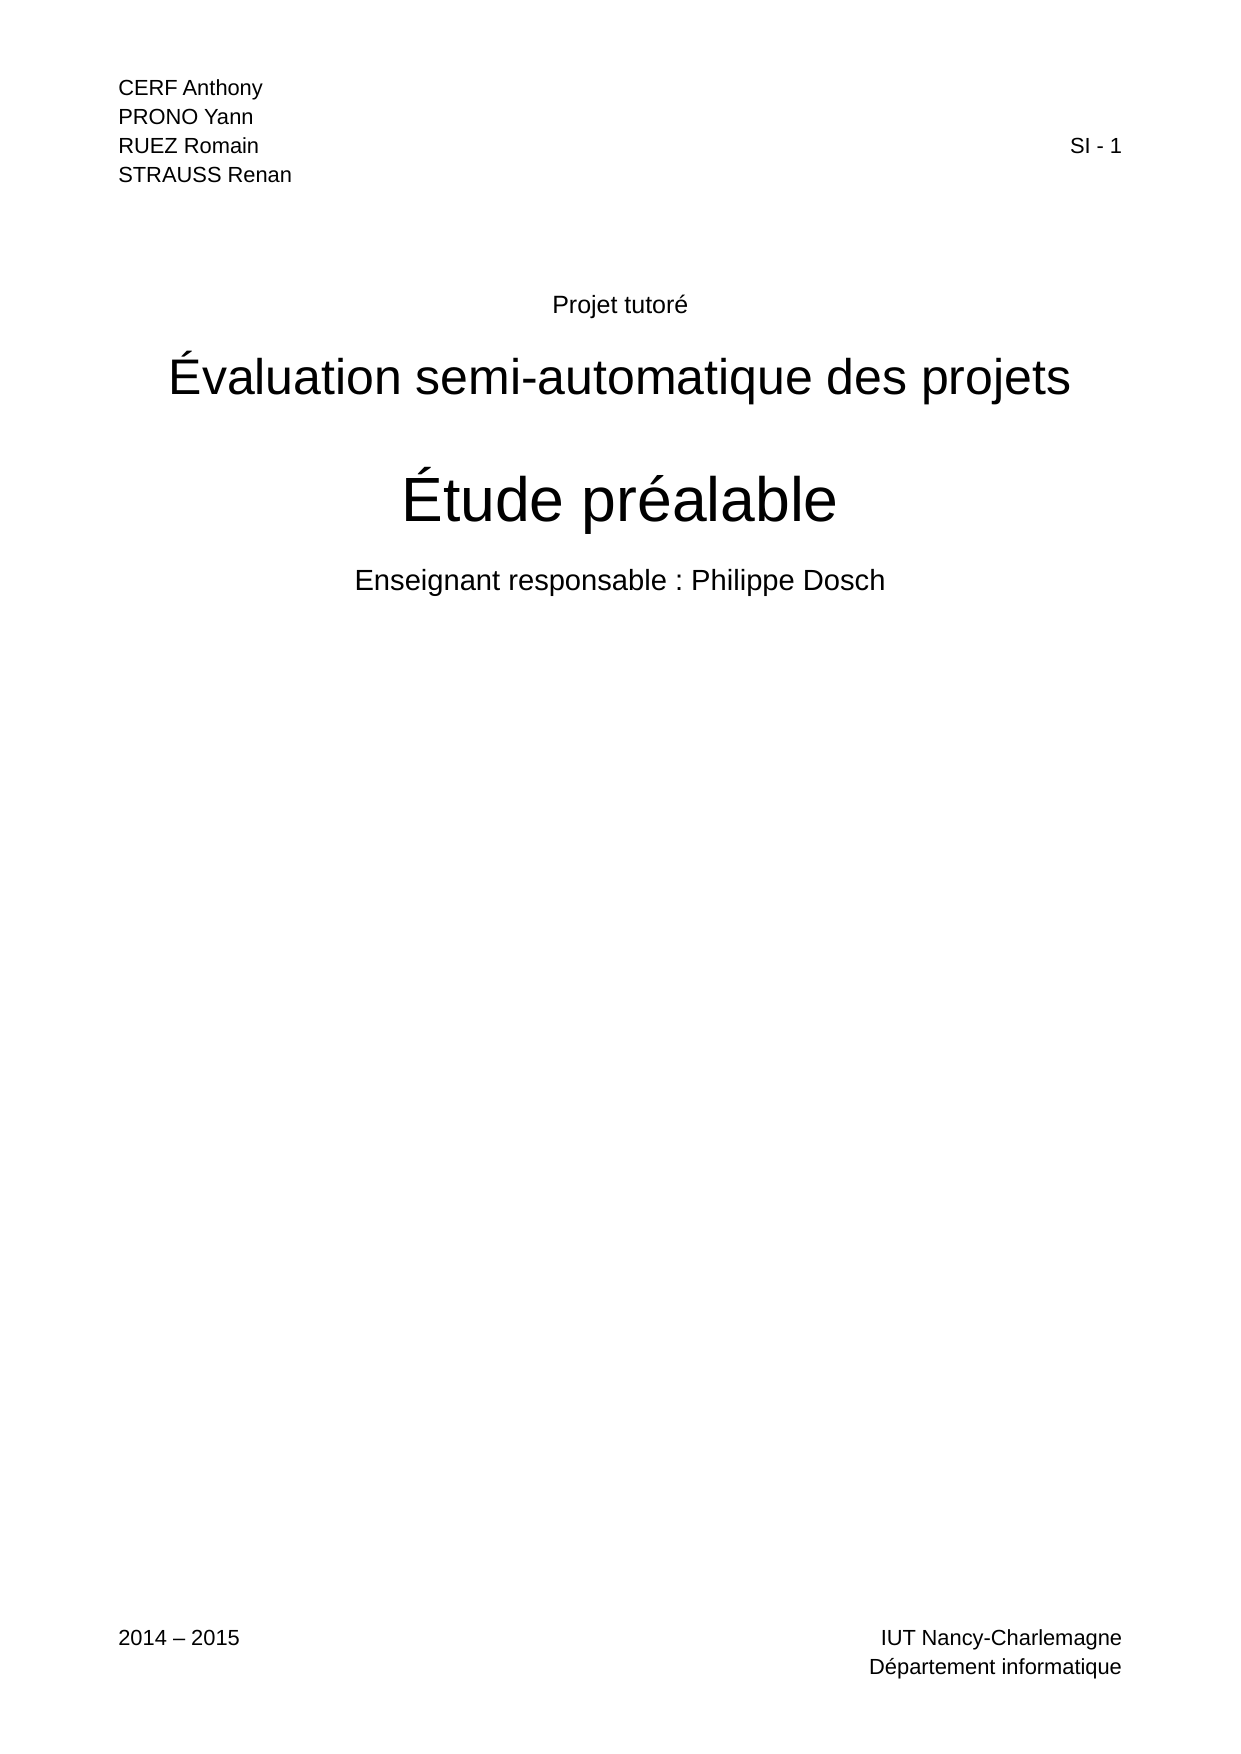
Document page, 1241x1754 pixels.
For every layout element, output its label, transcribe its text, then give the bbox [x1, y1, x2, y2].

text Évaluation semi-automatique des projets [118, 347, 1122, 405]
text Étude préalable [118, 462, 1122, 534]
text Projet tutoré [118, 290, 1122, 318]
text Enseignant responsable : Philippe Dosch [118, 563, 1122, 596]
